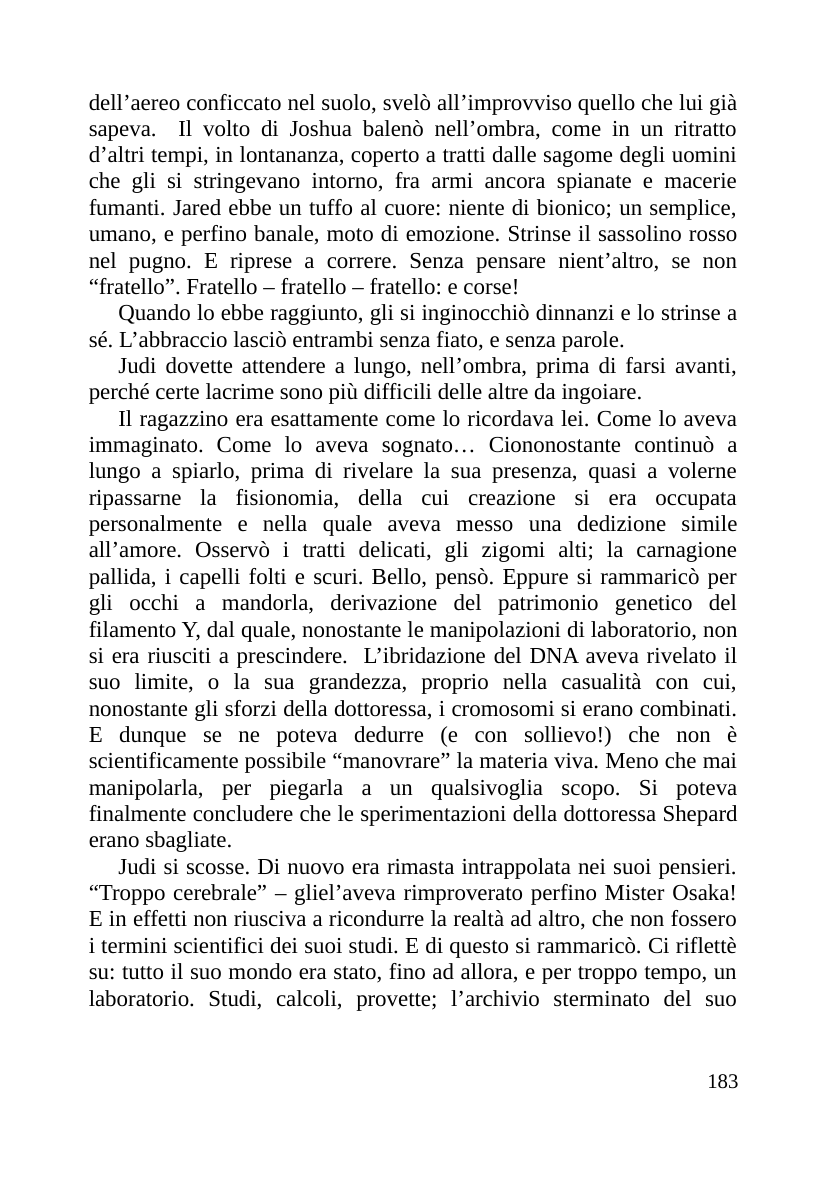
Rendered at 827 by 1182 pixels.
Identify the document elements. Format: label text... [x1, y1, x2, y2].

text dell’aereo conficcato nel suolo, svelò all’improvviso quello che lui già sapeva. Il volto di Joshua balenò nell’ombra, come in un ritratto d’altri tempi, in lontananza, coperto a tratti dalle sagome degli uomini che gli si stringevano intorno, fra armi ancora spianate e macerie fumanti. Jared ebbe un tuffo al cuore: niente di bionico; un semplice, umano, e perfino banale, moto di emozione. Strinse il sassolino rosso nel pugno. E riprese a correre. Senza pensare nient’altro, se non “fratello”. Fratello – fratello – fratello: e corse! [88, 88, 738, 299]
text Judi si scosse. Di nuovo era rimasta intrappolata nei suoi pensieri. “Troppo cerebrale” – gliel’aveva rimproverato perfino Mister Osaka! E in effetti non riusciva a ricondurre la realtà ad altro, che non fossero i termini scientifici dei suoi studi. E di questo si rammaricò. Ci riflettè su: tutto il suo mondo era stato, fino ad allora, e per troppo tempo, un laboratorio. Studi, calcoli, provette; l’archivio sterminato del suo [88, 853, 738, 1011]
text Quando lo ebbe raggiunto, gli si inginocchiò dinnanzi e lo strinse a sé. L’abbraccio lasciò entrambi senza fiato, e senza parole. [88, 299, 738, 352]
text Il ragazzino era esattamente come lo ricordava lei. Come lo aveva immaginato. Come lo aveva sognato… Ciononostante continuò a lungo a spiarlo, prima di rivelare la sua presenza, quasi a volerne ripassarne la fisionomia, della cui creazione si era occupata personalmente e nella quale aveva messo una dedizione simile all’amore. Osservò i tratti delicati, gli zigomi alti; la carnagione pallida, i capelli folti e scuri. Bello, pensò. Eppure si rammaricò per gli occhi a mandorla, derivazione del patrimonio genetico del filamento Y, dal quale, nonostante le manipolazioni di laboratorio, non si era riusciti a prescindere. L’ibridazione del DNA aveva rivelato il suo limite, o la sua grandezza, proprio nella casualità con cui, nonostante gli sforzi della dottoressa, i cromosomi si erano combinati. E dunque se ne poteva dedurre (e con sollievo!) che non è scientificamente possibile “manovrare” la materia viva. Meno che mai manipolarla, per piegarla a un qualsivoglia scopo. Si poteva finalmente concludere che le sperimentazioni della dottoressa Shepard erano sbagliate. [88, 405, 738, 853]
text Judi dovette attendere a lungo, nell’ombra, prima di farsi avanti, perché certe lacrime sono più difficili delle altre da ingoiare. [88, 352, 738, 405]
